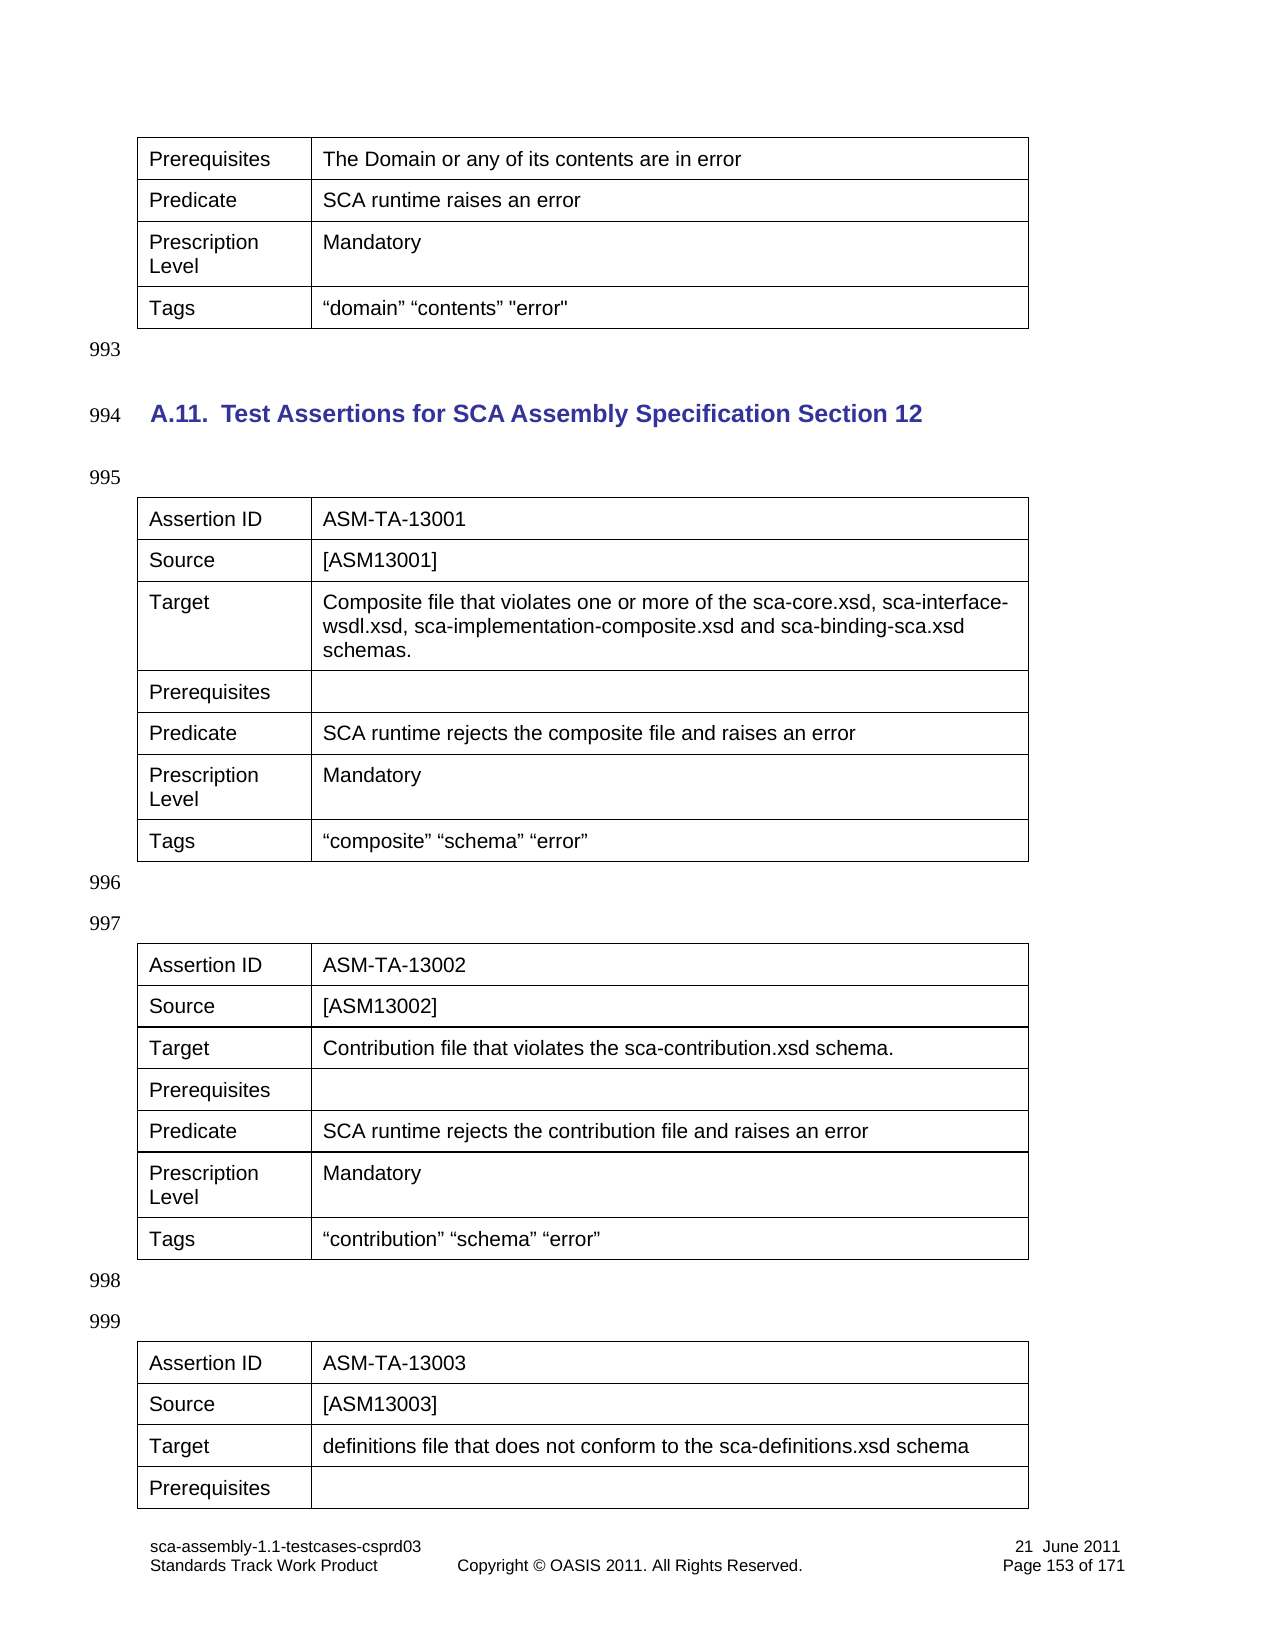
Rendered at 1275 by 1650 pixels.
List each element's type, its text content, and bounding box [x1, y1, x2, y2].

table_cell Target [138, 1028, 311, 1068]
table_cell Target [138, 582, 311, 670]
table_cell SCA runtime rejects the contribution file and raises an error [312, 1111, 1028, 1151]
table_cell Mandatory [312, 222, 1028, 286]
table_header Assertion ID [138, 944, 311, 985]
table_cell Prerequisites [138, 1069, 311, 1110]
table_cell “contribution” “schema” “error” [312, 1218, 1028, 1259]
table_cell Contribution file that violates the sca-contribution.xsd schema. [312, 1028, 1028, 1068]
table_cell Target [138, 1425, 311, 1466]
table_cell [312, 1467, 1028, 1508]
table_cell Prescription Level [138, 222, 311, 286]
table_header Assertion ID [138, 498, 311, 539]
table_header ASM-TA-13002 [312, 944, 1028, 985]
table_cell Mandatory [312, 755, 1028, 819]
table_header Assertion ID [138, 1342, 311, 1383]
table_cell Prerequisites [138, 1467, 311, 1508]
table_cell Prescription Level [138, 1153, 311, 1217]
table_cell Prerequisites [138, 671, 311, 712]
table_cell [ASM13002] [312, 986, 1028, 1026]
table_cell Tags [138, 287, 311, 328]
table_cell Composite file that violates one or more of the sca-core.xsd, sca-interface-wsdl.xsd, sca-implementation-composite.xsd and sca-binding-sca.xsd schemas. [312, 582, 1028, 670]
table_cell Prerequisites [138, 138, 311, 179]
table_header ASM-TA-13003 [312, 1342, 1028, 1383]
table_header ASM-TA-13001 [312, 498, 1028, 539]
table_cell Predicate [138, 180, 311, 221]
table_cell definitions file that does not conform to the sca-definitions.xsd schema [312, 1425, 1028, 1466]
table_cell Predicate [138, 713, 311, 753]
table_cell Prescription Level [138, 755, 311, 819]
table_cell Tags [138, 820, 311, 861]
table_cell Source [138, 540, 311, 581]
table_cell [ASM13003] [312, 1384, 1028, 1424]
table_cell The Domain or any of its contents are in error [312, 138, 1028, 179]
table_cell [ASM13001] [312, 540, 1028, 581]
table_cell Source [138, 1384, 311, 1424]
table_cell SCA runtime rejects the composite file and raises an error [312, 713, 1028, 753]
table_cell [312, 671, 1028, 712]
table_cell SCA runtime raises an error [312, 180, 1028, 221]
subtitle Test Assertions for SCA Assembly Specification Section 12 [150, 399, 1125, 427]
table_cell Mandatory [312, 1153, 1028, 1217]
table_cell “domain” “contents” "error" [312, 287, 1028, 328]
table_cell “composite” “schema” “error” [312, 820, 1028, 861]
table_cell Tags [138, 1218, 311, 1259]
table_cell Source [138, 986, 311, 1026]
table_cell Predicate [138, 1111, 311, 1151]
table_cell [312, 1069, 1028, 1110]
